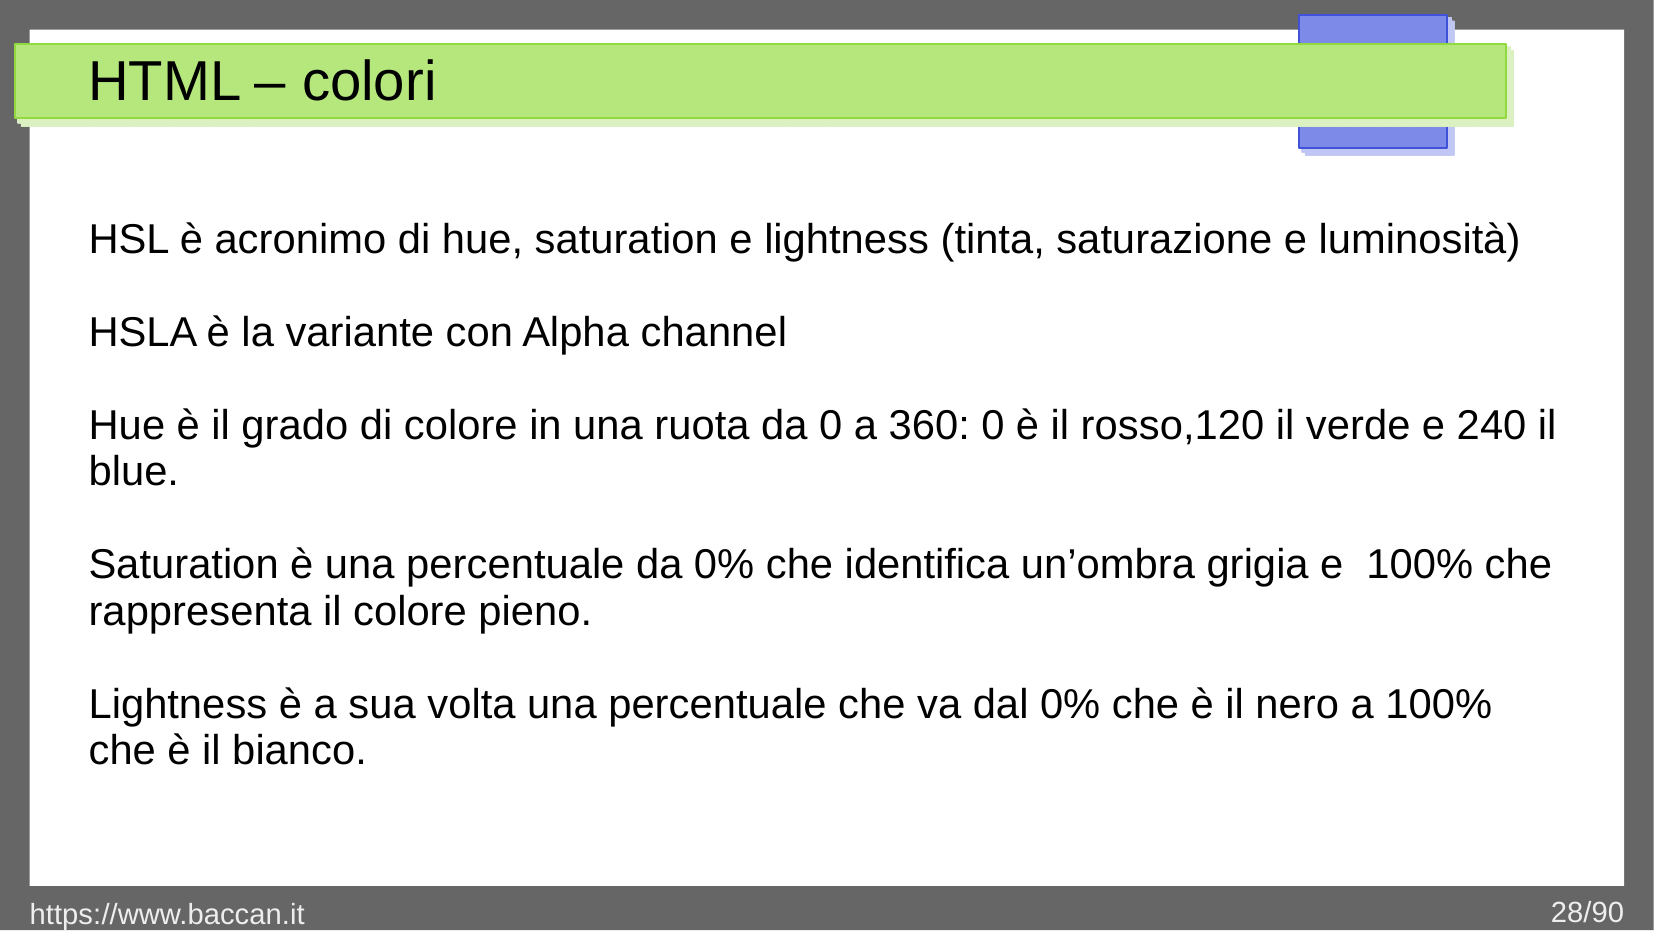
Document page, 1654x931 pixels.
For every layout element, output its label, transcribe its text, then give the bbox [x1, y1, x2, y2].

text_box HSL è acronimo di hue, saturation e lightness (tinta, saturazione e luminosità) HSLA è la variante con Alpha channel Hue è il grado di colore in una ruota da 0 a 360: 0 è il rosso,120 il verde e 240 il blue. Saturation è una percentuale da 0% che identifica un’ombra grigia e 100% che rappresenta il colore pieno. Lightness è a sua volta una percentuale che va dal 0% che è il nero a 100% che è il bianco. [88, 169, 1565, 820]
title HTML – colori [88, 44, 1506, 119]
